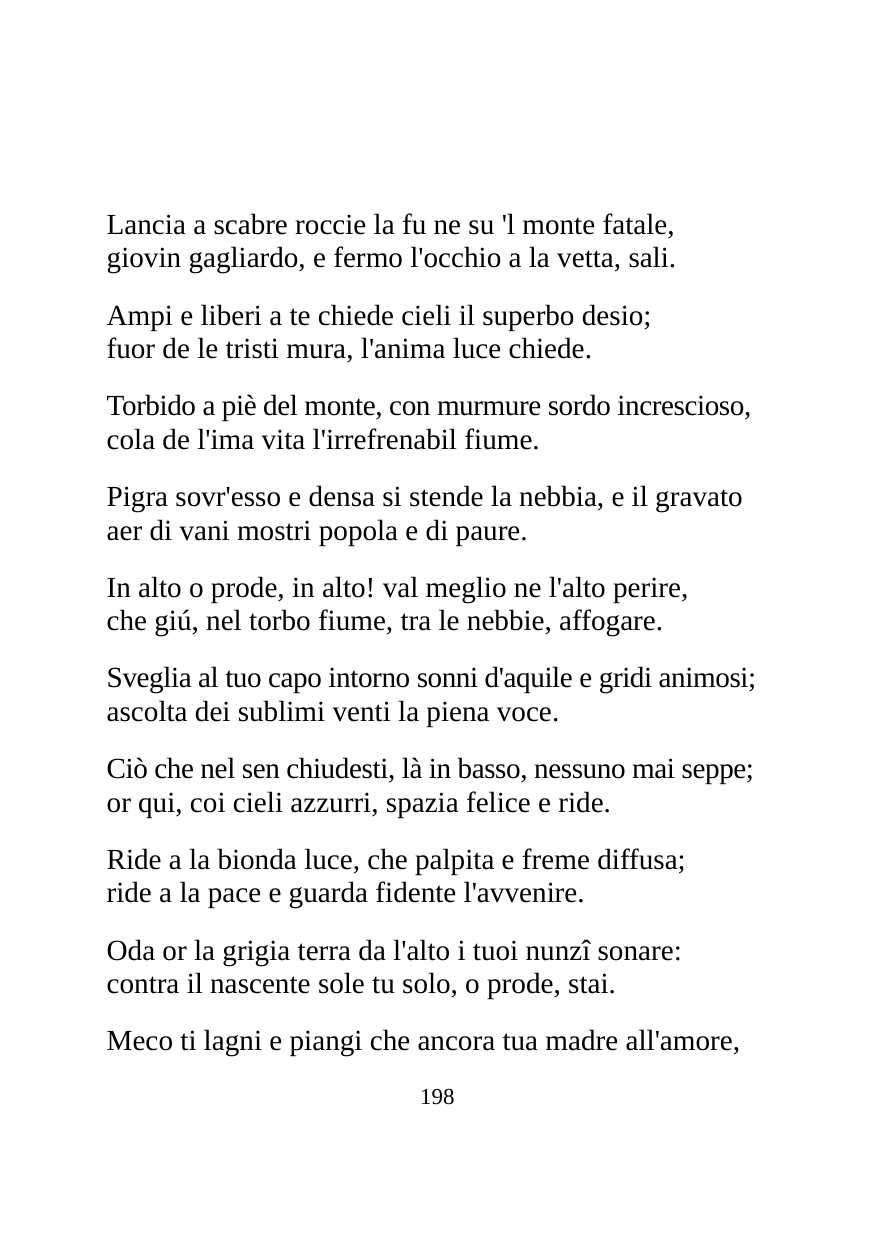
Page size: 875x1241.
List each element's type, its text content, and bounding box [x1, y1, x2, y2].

text che giú, nel torbo fiume, tra le nebbie, affogare. [106, 603, 768, 637]
text giovin gagliardo, e fermo l'occhio a la vetta, sali. [106, 241, 768, 274]
text Lancia a scabre roccie la fu ne su 'l monte fatale, [106, 207, 768, 241]
text cola de l'ima vita l'irrefrenabil fiume. [106, 422, 768, 456]
text ride a la pace e guarda fidente l'avvenire. [106, 876, 768, 909]
text fuor de le tristi mura, l'anima luce chiede. [106, 331, 768, 365]
text Meco ti lagni e piangi che ancora tua madre all'amore, [106, 1023, 768, 1057]
text In alto o prode, in alto! val meglio ne l'alto perire, [106, 570, 768, 603]
text contra il nascente sole tu solo, o prode, stai. [106, 966, 768, 1000]
text Ampi e liberi a te chiede cieli il superbo desio; [106, 298, 768, 331]
text Torbido a piè del monte, con murmure sordo increscioso, [106, 388, 768, 422]
text Ride a la bionda luce, che palpita e freme diffusa; [106, 842, 768, 876]
text Ciò che nel sen chiudesti, là in basso, nessuno mai seppe; [106, 751, 768, 785]
text ascolta dei sublimi venti la piena voce. [106, 694, 768, 728]
text Oda or la grigia terra da l'alto i tuoi nunzî sonare: [106, 933, 768, 966]
text Sveglia al tuo capo intorno sonni d'aquile e gridi animosi; [106, 661, 768, 694]
text aer di vani mostri popola e di paure. [106, 513, 768, 546]
text Pigra sovr'esso e densa si stende la nebbia, e il gravato [106, 479, 768, 513]
text or qui, coi cieli azzurri, spazia felice e ride. [106, 785, 768, 818]
